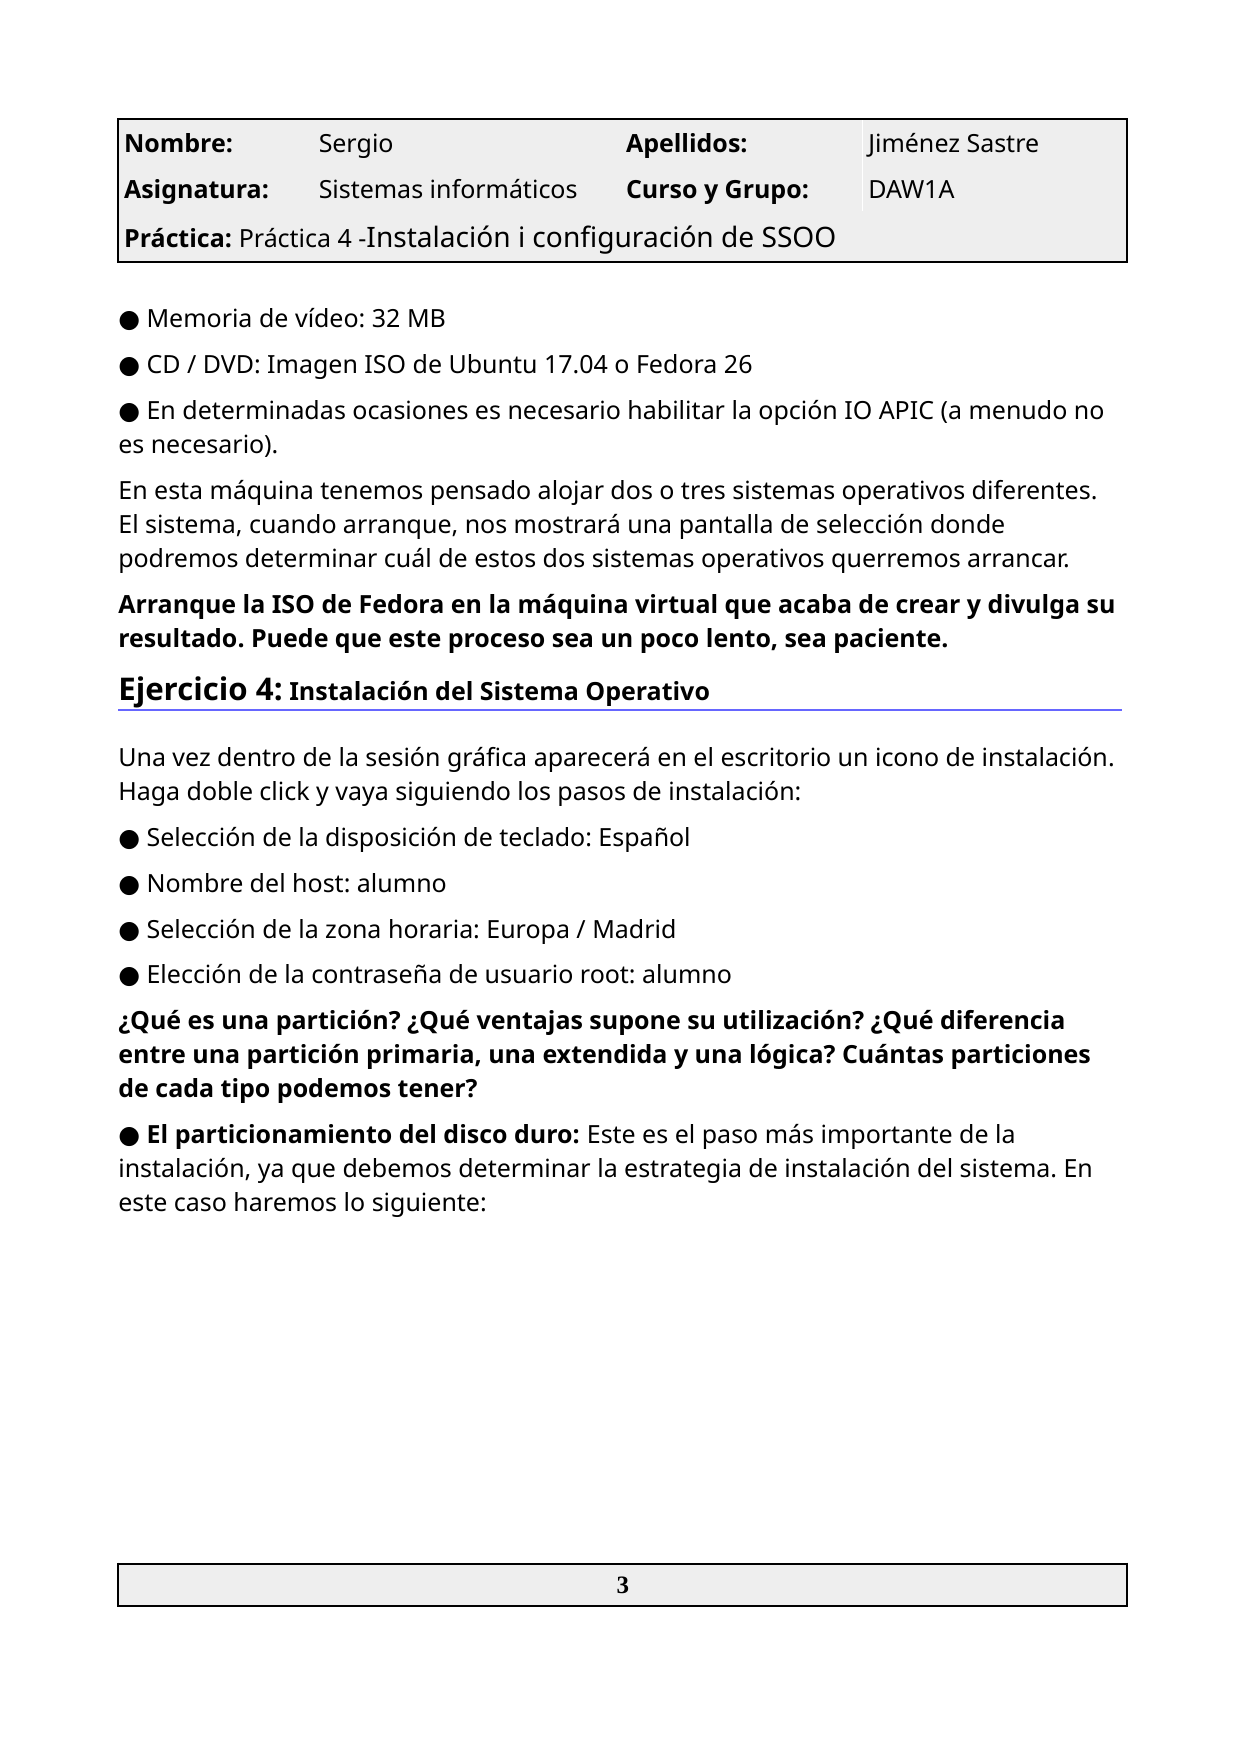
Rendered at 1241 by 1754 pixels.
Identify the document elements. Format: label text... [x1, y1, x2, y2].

text En esta máquina tenemos pensado alojar dos o tres sistemas operativos diferentes. El sistema, cuando arranque, nos mostrará una pantalla de selección donde podremos determinar cuál de estos dos sistemas operativos querremos arrancar. [118, 473, 1122, 575]
text ● Nombre del host: alumno [118, 866, 1122, 899]
text ● Elección de la contraseña de usuario root: alumno [118, 957, 1122, 991]
text ¿Qué es una partición? ¿Qué ventajas supone su utilización? ¿Qué diferencia entre una partición primaria, una extendida y una lógica? Cuántas particiones de cada tipo podemos tener? [118, 1003, 1122, 1105]
text ● En determinadas ocasiones es necesario habilitar la opción IO APIC (a menudo no es necesario). [118, 393, 1122, 461]
text Ejercicio 4: Instalación del Sistema Operativo [118, 667, 1122, 709]
text ● El particionamiento del disco duro: Este es el paso más importante de la instalación, ya que debemos determinar la estrategia de instalación del sistema. En este caso haremos lo siguiente: [118, 1117, 1122, 1219]
text Arranque la ISO de Fedora en la máquina virtual que acaba de crear y divulga su resultado. Puede que este proceso sea un poco lento, sea paciente. [118, 587, 1122, 655]
text ● Selección de la disposición de teclado: Español [118, 820, 1122, 854]
text ● CD / DVD: Imagen ISO de Ubuntu 17.04 o Fedora 26 [118, 347, 1122, 381]
text ● Memoria de vídeo: 32 MB [118, 301, 1122, 335]
table_header [118, 711, 1122, 740]
text ● Selección de la zona horaria: Europa / Madrid [118, 911, 1122, 945]
text Una vez dentro de la sesión gráfica aparecerá en el escritorio un icono de instalación. Haga doble click y vaya siguiendo los pasos de instalación: [118, 740, 1122, 808]
